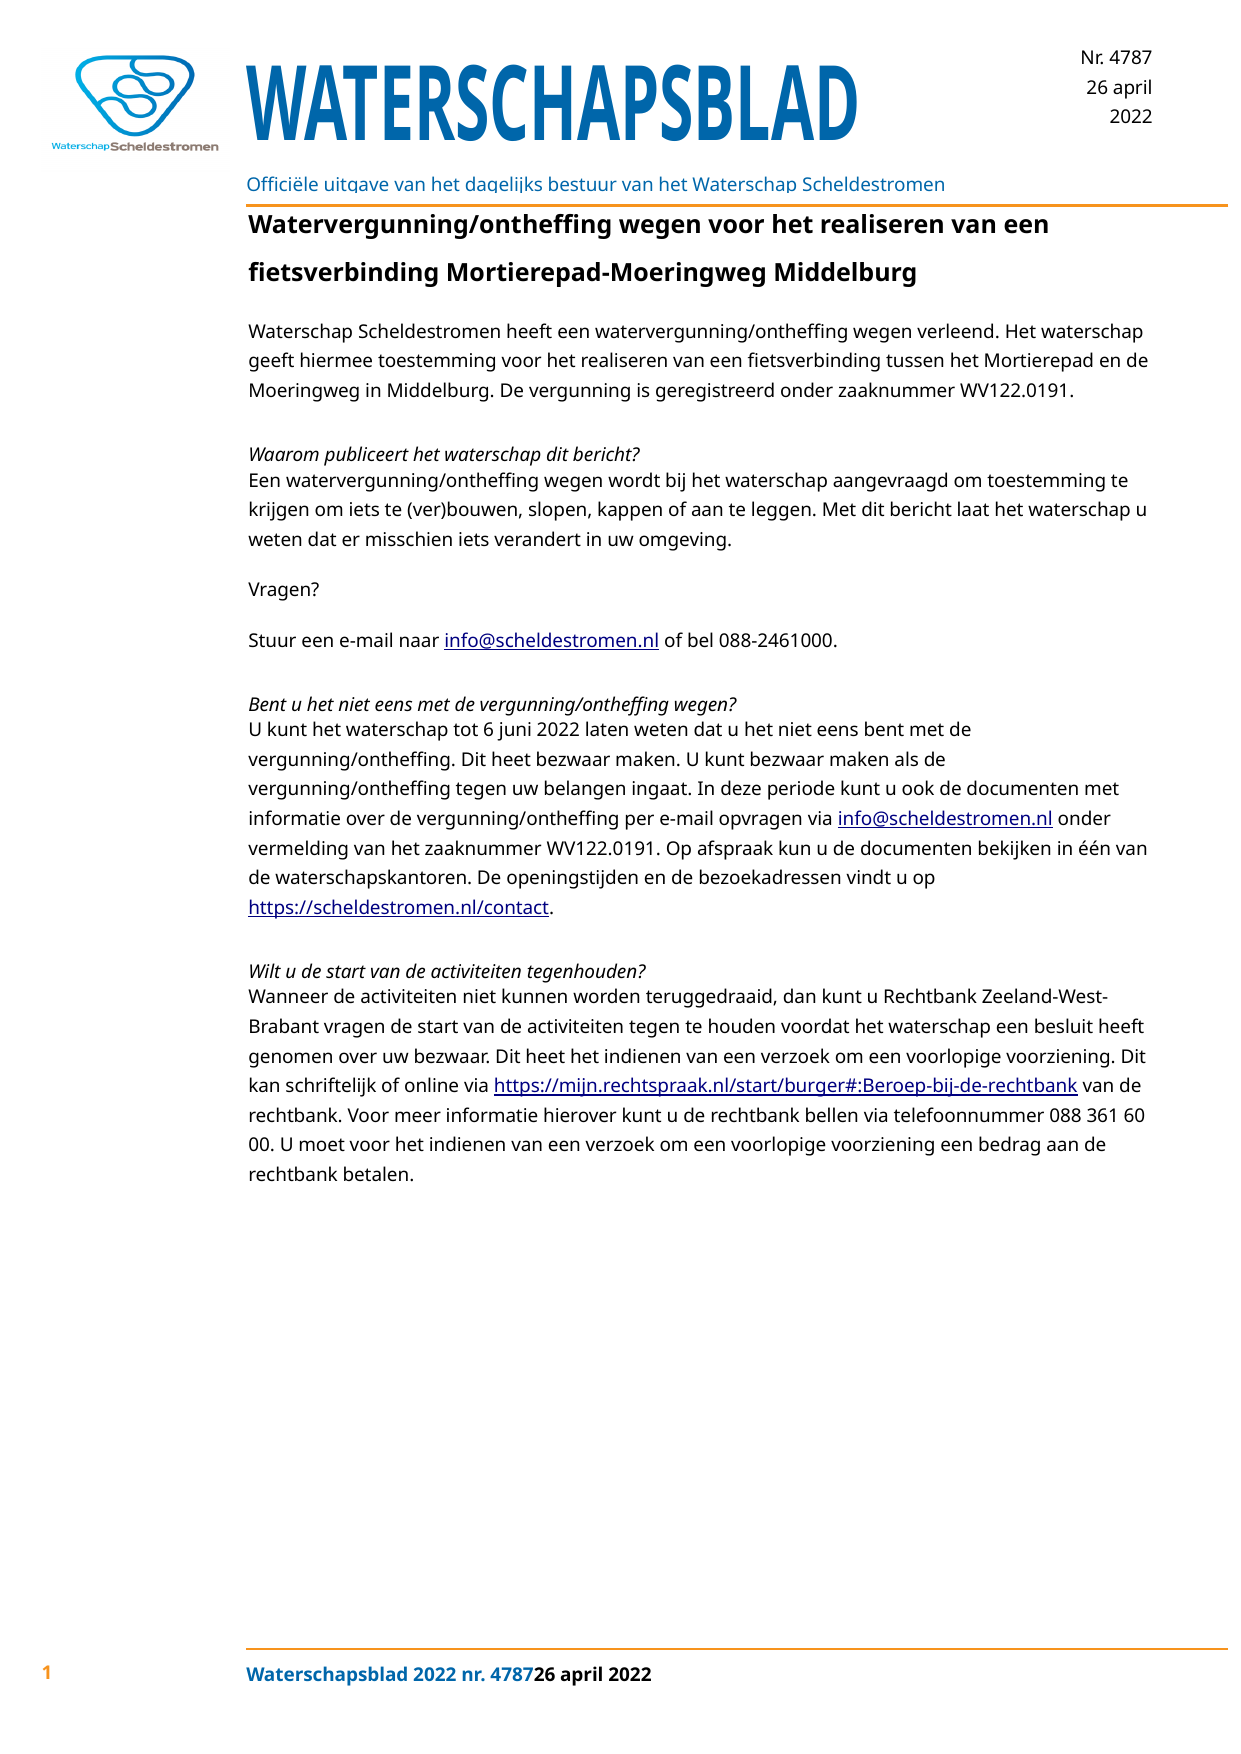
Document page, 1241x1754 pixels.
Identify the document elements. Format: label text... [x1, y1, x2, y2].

picture [41, 47, 231, 172]
text Een watervergunning/ontheffing wegen wordt bij het waterschap aangevraagd om toestemming te krijgen om iets te (ver)bouwen, slopen, kappen of aan te leggen. Met dit bericht laat het waterschap u weten dat er misschien iets verandert in uw omgeving. [248, 467, 1152, 552]
text Bent u het niet eens met de vergunning/ontheffing wegen? [248, 691, 1152, 716]
text Waarom publiceert het waterschap dit bericht? [248, 441, 1152, 467]
text Wanneer de activiteiten niet kunnen worden teruggedraaid, dan kunt u Rechtbank Zeeland-West-Brabant vragen de start van de activiteiten tegen te houden voordat het waterschap een besluit heeft genomen over uw bezwaar. Dit heet het indienen van een verzoek om een voorlopige voorziening. Dit kan schriftelijk of online via https://mijn.rechtspraak.nl/start/burger#:Beroep-bij-de-rechtbank van de rechtbank. Voor meer informatie hierover kunt u de rechtbank bellen via telefoonnummer 088 361 60 00. U moet voor het indienen van een verzoek om een voorlopige voorziening een bedrag aan de rechtbank betalen. [248, 984, 1152, 1187]
text Vragen? [248, 576, 1152, 602]
text Stuur een e-mail naar info@scheldestromen.nl of bel 088-2461000. [248, 627, 1152, 652]
text Watervergunning/ontheffing wegen voor het realiseren van een fietsverbinding Mortierepad-Moeringweg Middelburg [248, 207, 1152, 288]
text Wilt u de start van de activiteiten tegenhouden? [248, 958, 1152, 984]
text Waterschap Scheldestromen heeft een watervergunning/ontheffing wegen verleend. Het waterschap geeft hiermee toestemming voor het realiseren van een fietsverbinding tussen het Mortierepad en de Moeringweg in Middelburg. De vergunning is geregistreerd onder zaaknummer WV122.0191. [248, 318, 1152, 403]
text U kunt het waterschap tot 6 juni 2022 laten weten dat u het niet eens bent met de vergunning/ontheffing. Dit heet bezwaar maken. U kunt bezwaar maken als de vergunning/ontheffing tegen uw belangen ingaat. In deze periode kunt u ook de documenten met informatie over de vergunning/ontheffing per e-mail opvragen via info@scheldestromen.nl onder vermelding van het zaaknummer WV122.0191. Op afspraak kun u de documenten bekijken in één van de waterschapskantoren. De openingstijden en de bezoekadressen vindt u op https://scheldestromen.nl/contact. [248, 716, 1152, 920]
